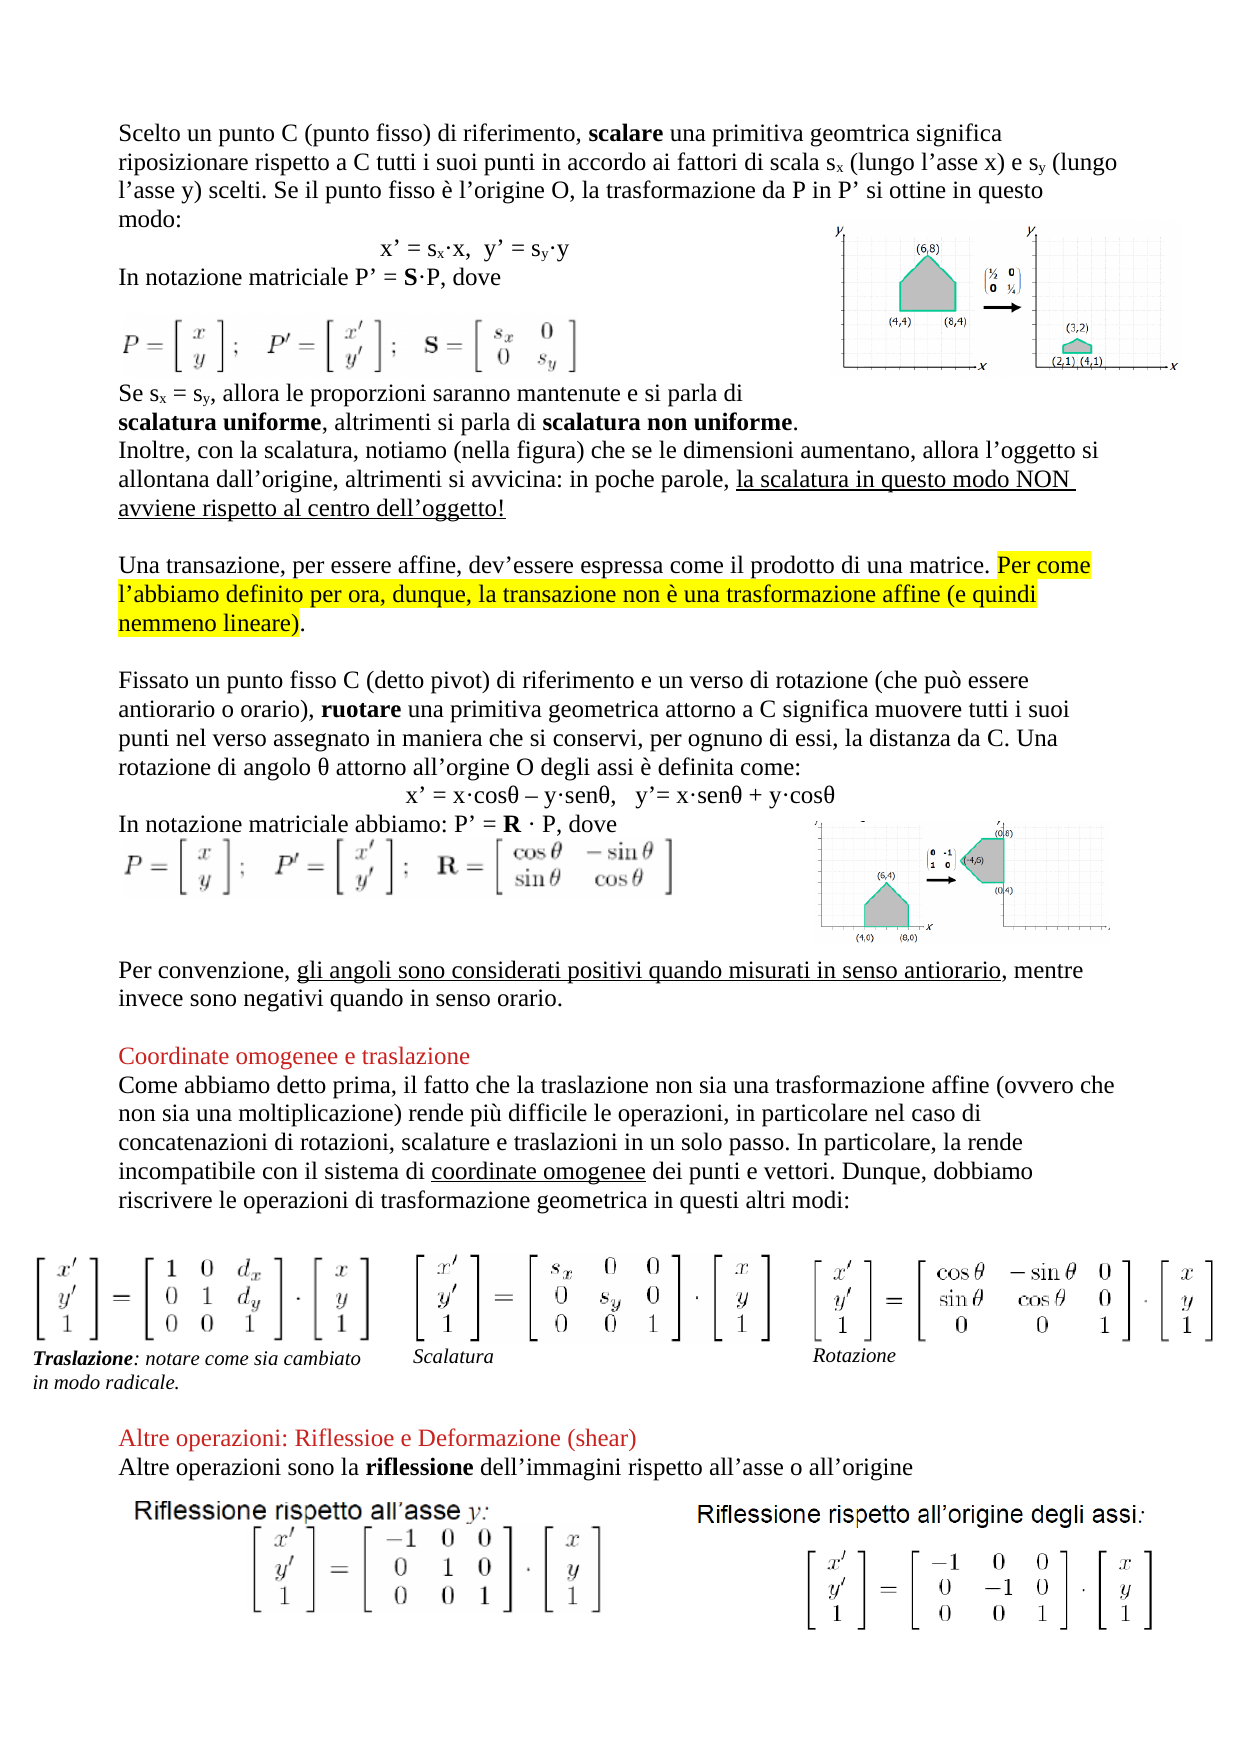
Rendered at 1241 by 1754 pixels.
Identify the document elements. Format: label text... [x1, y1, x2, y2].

picture [32, 1255, 374, 1346]
text Scelto un punto C (punto fisso) di riferimento, scalare una primitiva geomtrica significa riposizionare rispetto a C tutti i suoi punti in accordo ai fattori di scala sx (lungo l’asse x) e sy (lungo l’asse y) scelti. Se il punto fisso è l’origine O, la trasformazione da P in P’ si ottine in questo [118, 118, 1122, 204]
picture [812, 1256, 1215, 1344]
text Scalatura [413, 1345, 772, 1368]
picture [124, 838, 679, 898]
text x’ = sx·x, y’ = sy·y [118, 233, 830, 262]
text Fissato un punto fisso C (detto pivot) di riferimento e un verso di rotazione (che può essere antiorario o orario), ruotare una primitiva geometrica attorno a C significa muovere tutti i suoi punti nel verso assegnato in maniera che si conservi, per ognuno di essi, la distanza da C. Una rotazione di angolo θ attorno all’orgine O degli assi è definita come: [118, 666, 1122, 781]
picture [830, 219, 1184, 381]
text Come abbiamo detto prima, il fatto che la traslazione non sia una trasformazione affine (ovvero che non sia una moltiplicazione) rende più difficile le operazioni, in particolare nel caso di concatenazioni di rotazioni, scalature e traslazioni in un solo passo. In particolare, la rende incompatibile con il sistema di coordinate omogenee dei punti e vettori. Dunque, dobbiamo riscrivere le operazioni di trasformazione geometrica in questi altri modi: [118, 1070, 1122, 1213]
picture [123, 314, 578, 378]
picture [412, 1254, 773, 1345]
text Altre operazioni: Riflessioe e Deformazione (shear) [118, 1423, 1122, 1452]
text Per convenzione, gli angoli sono considerati positivi quando misurati in senso antiorario, mentre invece sono negativi quando in senso orario. [118, 955, 1122, 1012]
text Altre operazioni sono la riflessione dell’immagini rispetto all’asse o all’origine [118, 1452, 1122, 1480]
text Traslazione: notare come sia cambiato in modo radicale. [32, 1346, 373, 1394]
picture [811, 821, 1110, 943]
text Rotazione [813, 1344, 1215, 1367]
text Coordinate omogenee e traslazione [118, 1041, 1122, 1070]
text Inoltre, con la scalatura, notiamo (nella figura) che se le dimensioni aumentano, allora l’oggetto si allontana dall’origine, altrimenti si avvicina: in poche parole, la scalatura in questo modo NON avviene rispetto al centro dell’oggetto! [118, 436, 1122, 522]
picture [695, 1505, 1160, 1634]
text In notazione matriciale abbiamo: P’ = R · P, dove [118, 809, 1122, 838]
text Se sx = sy, allora le proporzioni saranno mantenute e si parla di scalatura uniforme, altrimenti si parla di scalatura non uniforme. [118, 291, 1122, 436]
text In notazione matriciale P’ = S·P, dove [118, 262, 830, 291]
text modo: [118, 204, 1122, 233]
text x’ = x·cosθ – y·senθ, y’= x·senθ + y·cosθ [118, 781, 1122, 809]
text Una transazione, per essere affine, dev’essere espressa come il prodotto di una matrice. Per come l’abbiamo definito per ora, dunque, la transazione non è una trasformazione affine (e quindi nemmeno lineare). [118, 551, 1122, 637]
picture [134, 1501, 607, 1614]
